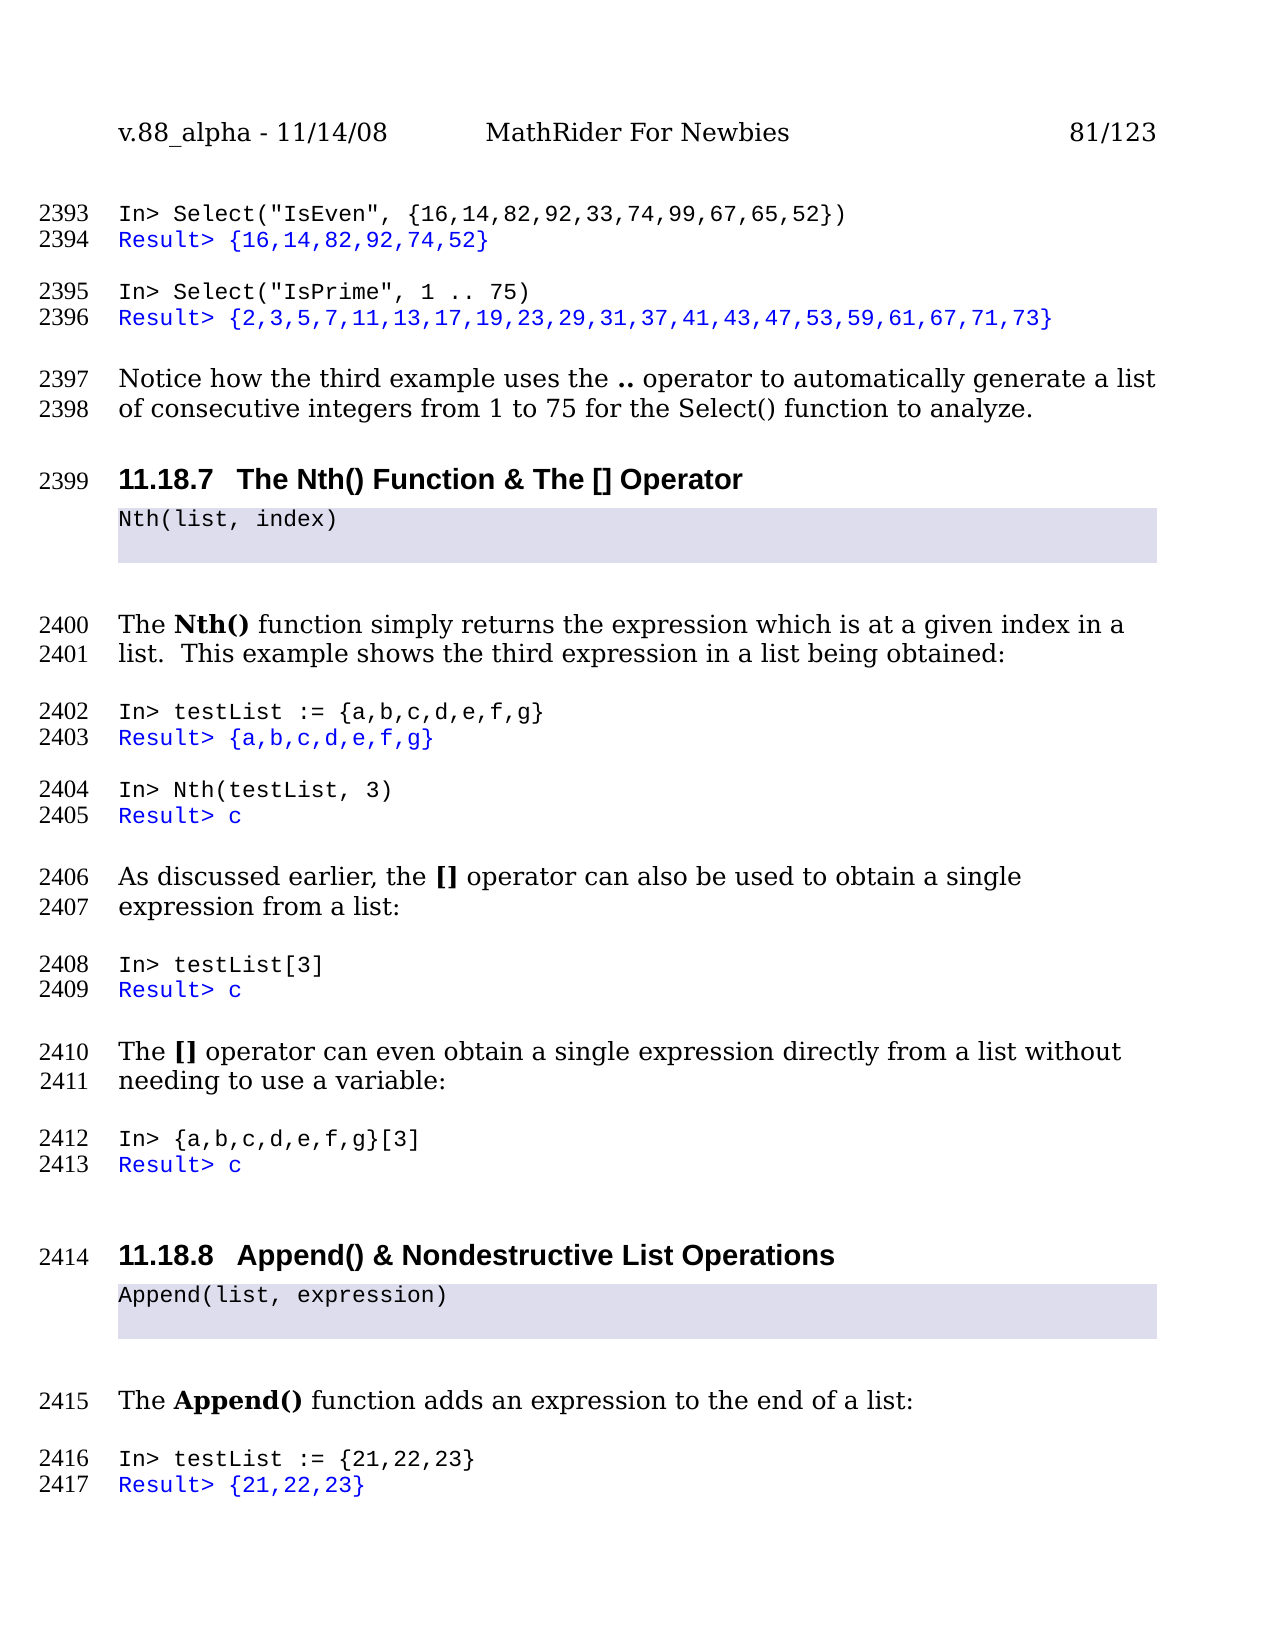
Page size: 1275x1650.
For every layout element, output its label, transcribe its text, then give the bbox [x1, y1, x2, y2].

text In> Nth(testList, 3) [118, 778, 1157, 804]
text The Nth() function simply returns the expression which is at a given index in a list. This example shows the third expression in a list being obtained: [118, 610, 1157, 669]
text The [] operator can even obtain a single expression directly from a list without needing to use a variable: [118, 1037, 1157, 1095]
subtitle Append() & Nondestructive List Operations [118, 1238, 1157, 1272]
text In> Select("IsEven", {16,14,82,92,33,74,99,67,65,52}) [118, 203, 1157, 229]
text The Append() function adds an expression to the end of a list: [118, 1386, 1157, 1416]
text Result> c [118, 979, 1157, 1005]
text In> Select("IsPrime", 1 .. 75) [118, 281, 1157, 306]
text Result> c [118, 804, 1157, 830]
text In> testList := {21,22,23} [118, 1448, 1157, 1474]
table_header Nth(list, index) [118, 508, 1157, 563]
text As discussed earlier, the [] operator can also be used to obtain a single expression from a list: [118, 862, 1157, 921]
text In> {a,b,c,d,e,f,g}[3] [118, 1127, 1157, 1153]
text In> testList := {a,b,c,d,e,f,g} [118, 701, 1157, 727]
text Result> {a,b,c,d,e,f,g} [118, 727, 1157, 753]
text Result> c [118, 1153, 1157, 1179]
text Result> {21,22,23} [118, 1474, 1157, 1499]
text Notice how the third example uses the .. operator to automatically generate a list of consecutive integers from 1 to 75 for the Select() function to analyze. [118, 364, 1157, 423]
table_header Append(list, expression) [118, 1284, 1157, 1339]
subtitle The Nth() Function & The [] Operator [118, 462, 1157, 496]
text In> testList[3] [118, 953, 1157, 979]
text Result> {16,14,82,92,74,52} [118, 229, 1157, 254]
text Result> {2,3,5,7,11,13,17,19,23,29,31,37,41,43,47,53,59,61,67,71,73} [118, 306, 1157, 332]
